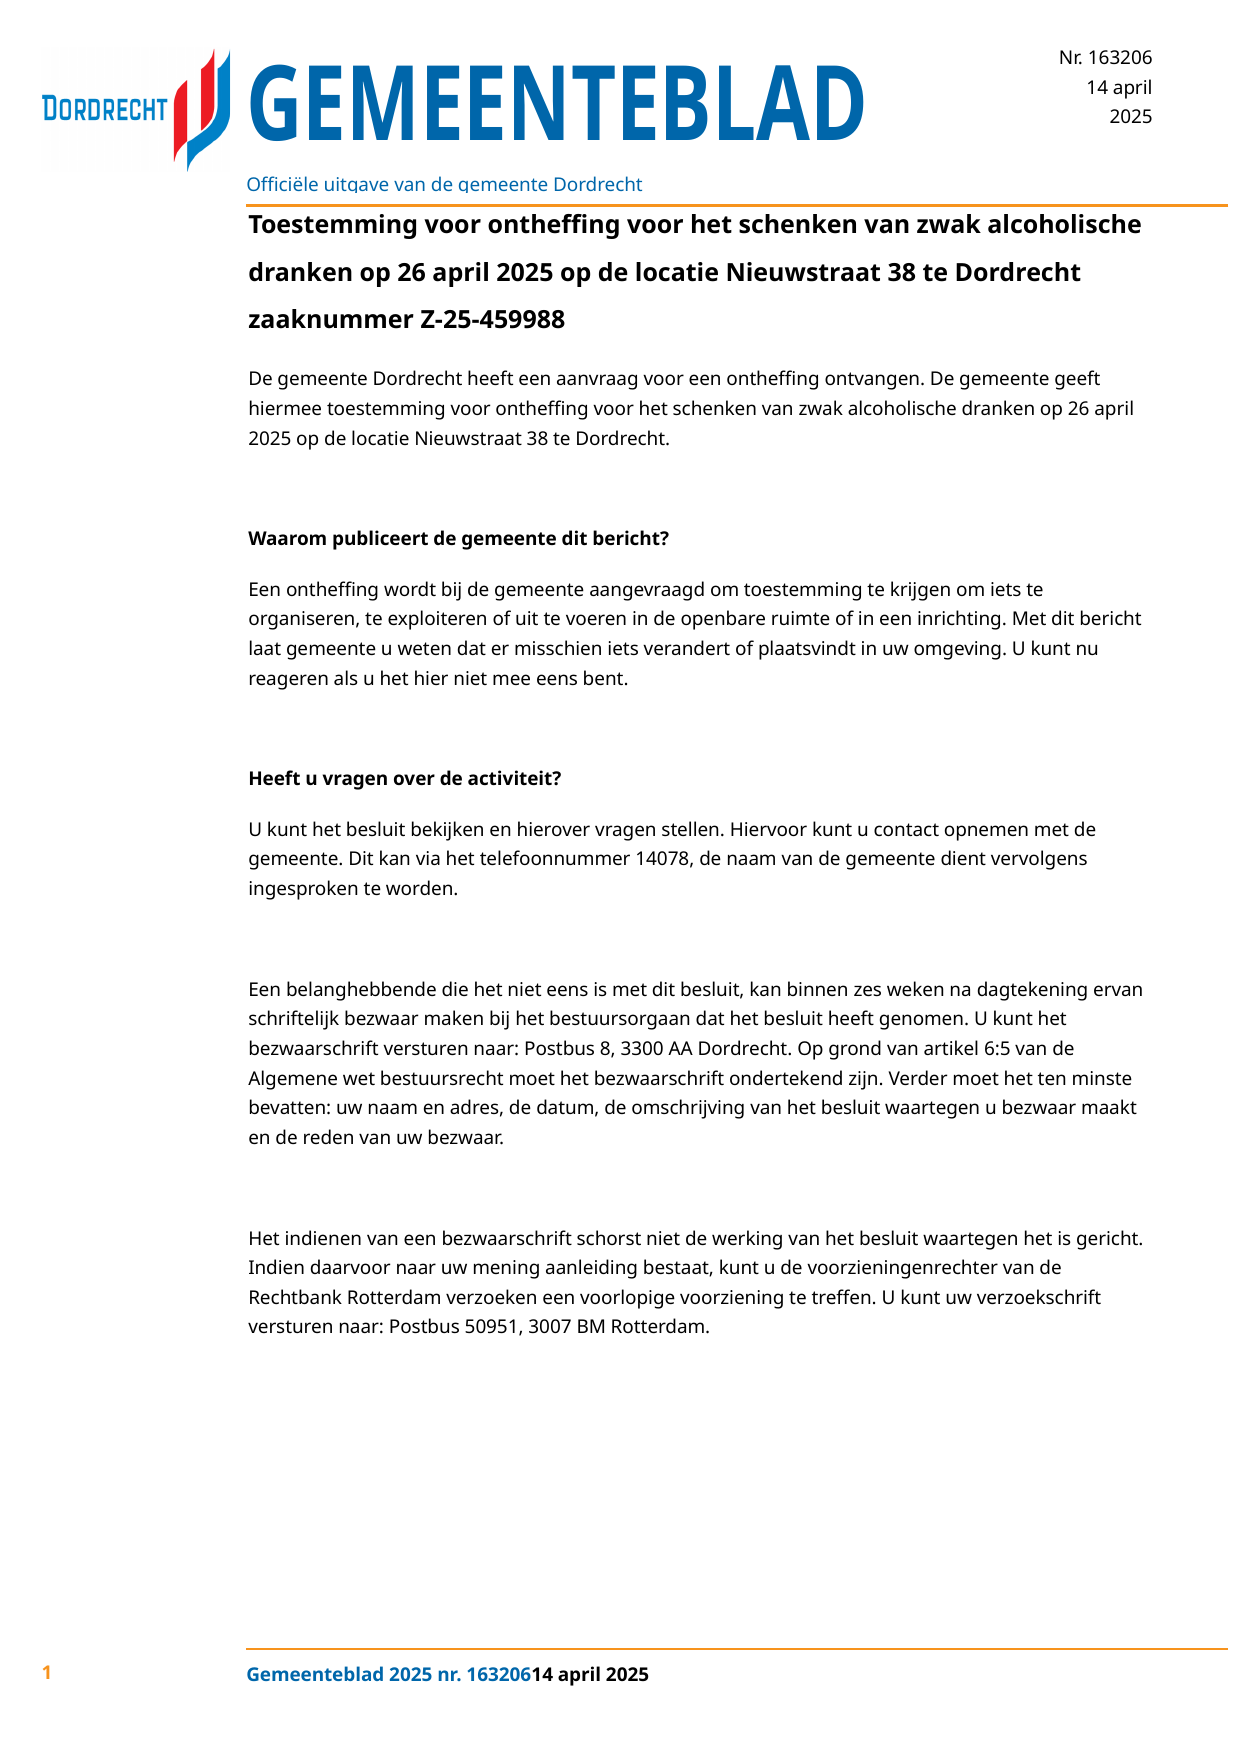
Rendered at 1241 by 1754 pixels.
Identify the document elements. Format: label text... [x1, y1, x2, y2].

text Heeft u vragen over de activiteit? [248, 766, 1152, 791]
text De gemeente Dordrecht heeft een aanvraag voor een ontheffing ontvangen. De gemeente geeft hiermee toestemming voor ontheffing voor het schenken van zwak alcoholische dranken op 26 april 2025 op de locatie Nieuwstraat 38 te Dordrecht. [248, 366, 1152, 450]
text Waarom publiceert de gemeente dit bericht? [248, 526, 1152, 551]
picture [41, 47, 231, 172]
text Een belanghebbende die het niet eens is met dit besluit, kan binnen zes weken na dagtekening ervan schriftelijk bezwaar maken bij het bestuursorgaan dat het besluit heeft genomen. U kunt het bezwaarschrift versturen naar: Postbus 8, 3300 AA Dordrecht. Op grond van artikel 6:5 van de Algemene wet bestuursrecht moet het bezwaarschrift ondertekend zijn. Verder moet het ten minste bevatten: uw naam en adres, de datum, de omschrijving van het besluit waartegen u bezwaar maakt en de reden van uw bezwaar. [248, 976, 1152, 1149]
text Een ontheffing wordt bij de gemeente aangevraagd om toestemming te krijgen om iets te organiseren, te exploiteren of uit te voeren in de openbare ruimte of in een inrichting. Met dit bericht laat gemeente u weten dat er misschien iets verandert of plaatsvindt in uw omgeving. U kunt nu reageren als u het hier niet mee eens bent. [248, 576, 1152, 690]
text Het indienen van een bezwaarschrift schorst niet de werking van het besluit waartegen het is gericht. Indien daarvoor naar uw mening aanleiding bestaat, kunt u de voorzieningenrechter van de Rechtbank Rotterdam verzoeken een voorlopige voorziening te treffen. U kunt uw verzoekschrift versturen naar: Postbus 50951, 3007 BM Rotterdam. [248, 1225, 1152, 1339]
text Toestemming voor ontheffing voor het schenken van zwak alcoholische dranken op 26 april 2025 op de locatie Nieuwstraat 38 te Dordrecht zaaknummer Z-25-459988 [248, 207, 1152, 336]
text U kunt het besluit bekijken en hierover vragen stellen. Hiervoor kunt u contact opnemen met de gemeente. Dit kan via het telefoonnummer 14078, de naam van de gemeente dient vervolgens ingesproken te worden. [248, 816, 1152, 901]
